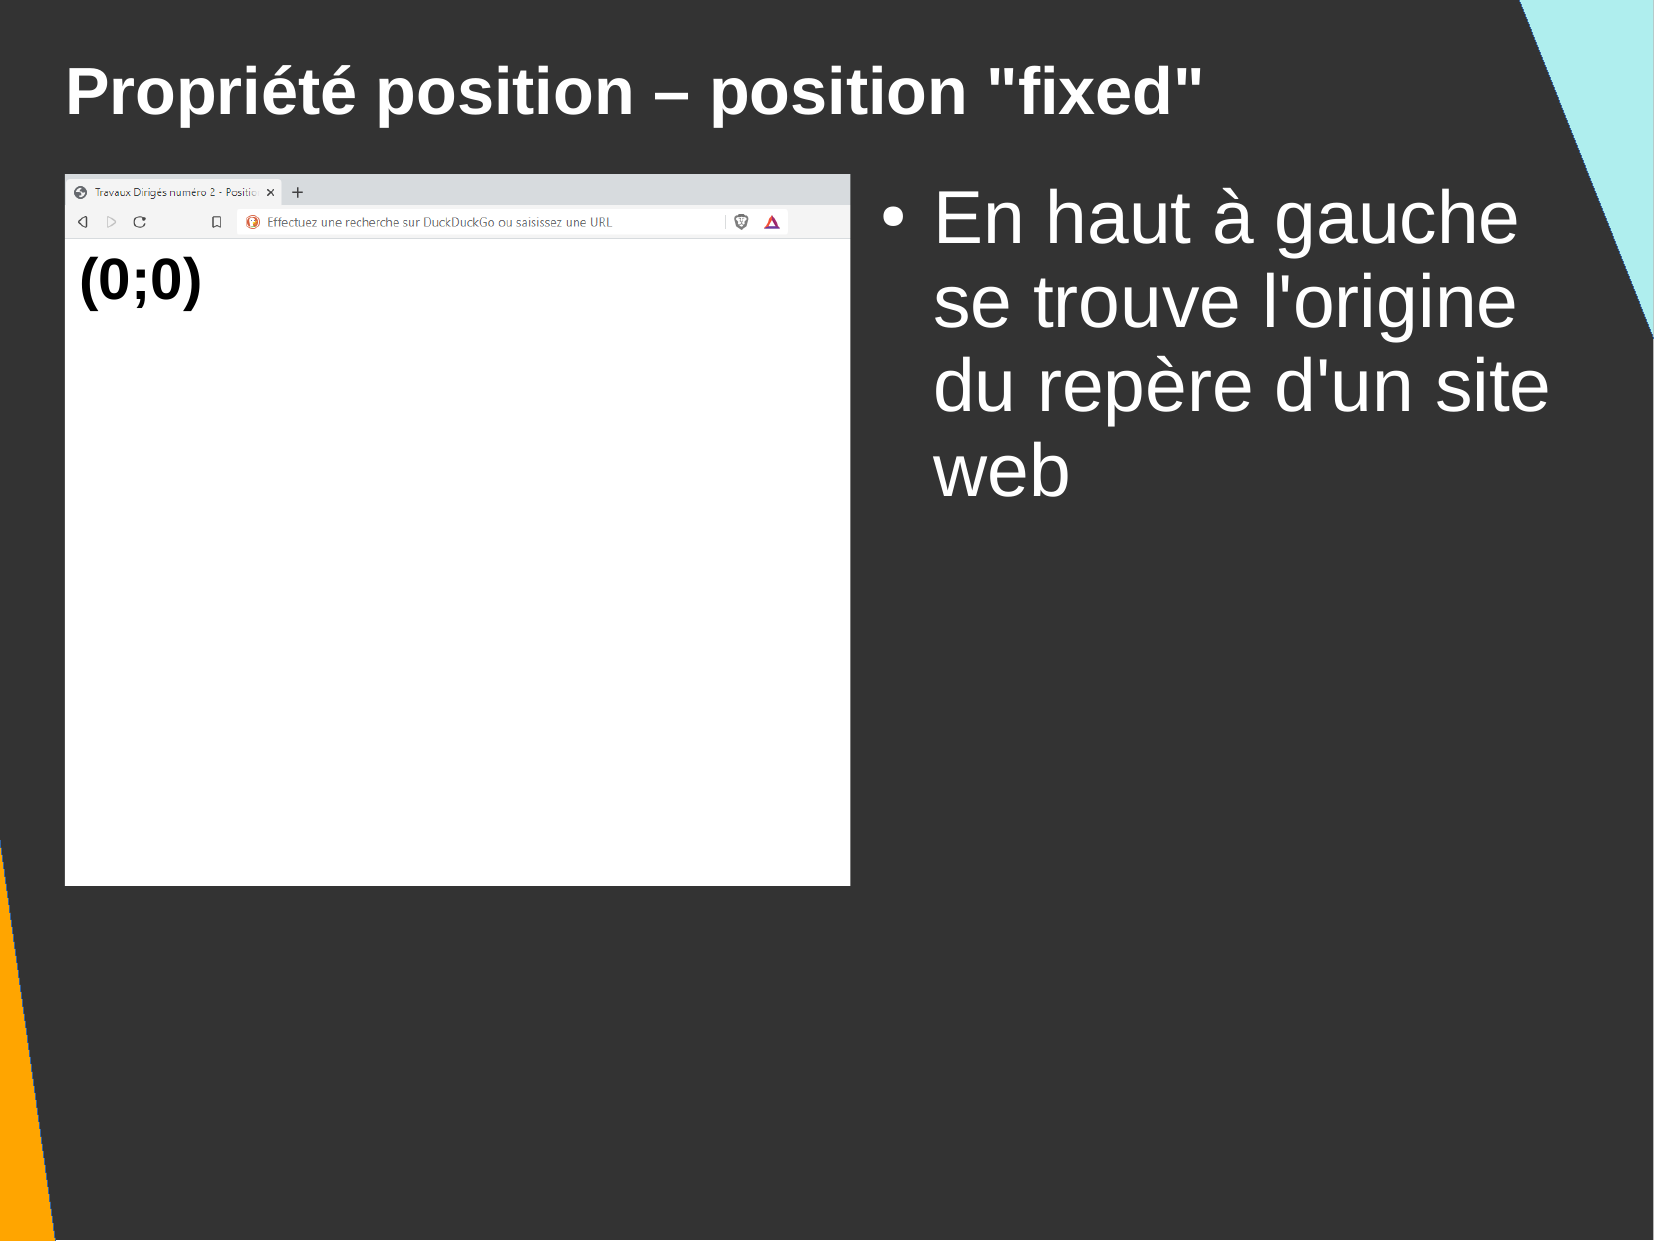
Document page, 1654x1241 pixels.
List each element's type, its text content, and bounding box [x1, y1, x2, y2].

text_box [1519, 0, 1654, 339]
list En haut à gauche se trouve l'origine du repère d'un site web [862, 176, 1619, 768]
title Propriété position – position "fixed" [64, 54, 1553, 135]
text_box (0;0) [64, 239, 396, 319]
picture [64, 174, 851, 886]
text_box [0, 839, 56, 1241]
